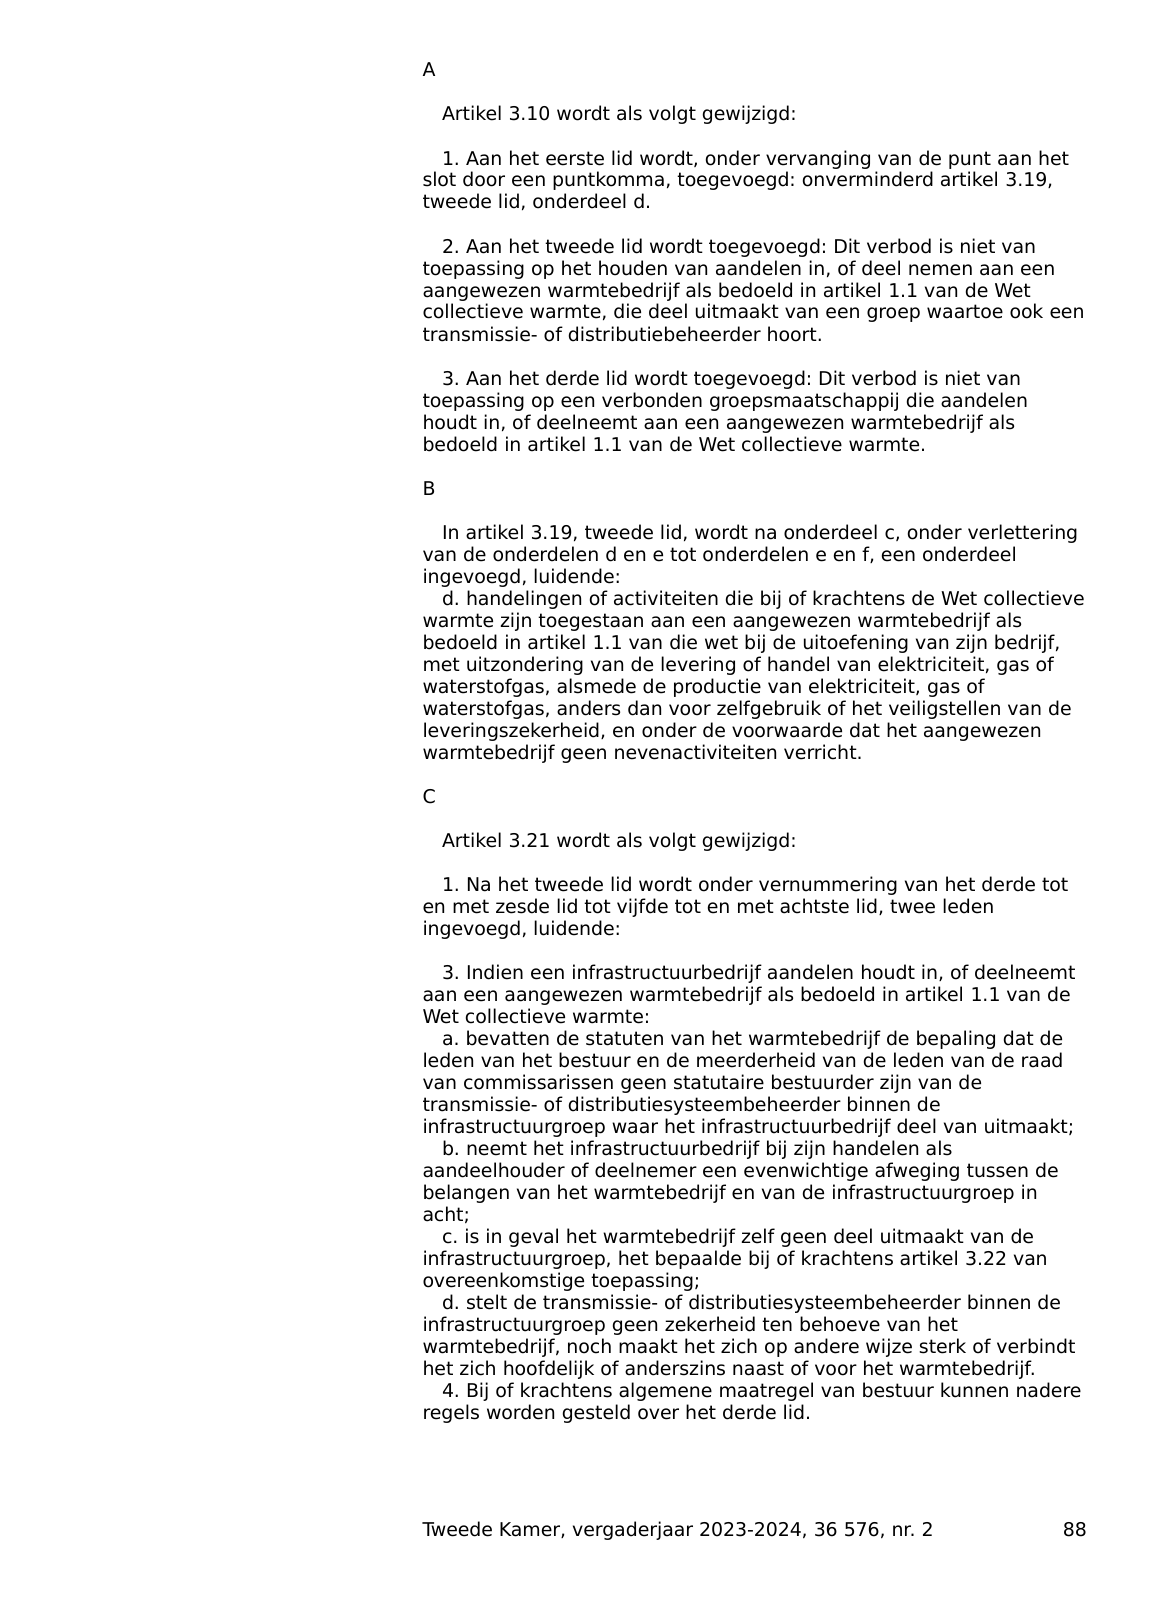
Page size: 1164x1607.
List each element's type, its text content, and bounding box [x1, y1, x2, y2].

text Artikel 3.21 wordt als volgt gewijzigd: [422, 830, 1087, 852]
text A [422, 59, 1087, 81]
text c. is in geval het warmtebedrijf zelf geen deel uitmaakt van de infrastructuurgroep, het bepaalde bij of krachtens artikel 3.22 van overeenkomstige toepassing; [422, 1226, 1087, 1292]
text In artikel 3.19, tweede lid, wordt na onderdeel c, onder verlettering van de onderdelen d en e tot onderdelen e en f, een onderdeel ingevoegd, luidende: [422, 522, 1087, 588]
text B [422, 478, 1087, 500]
text 3. Indien een infrastructuurbedrijf aandelen houdt in, of deelneemt aan een aangewezen warmtebedrijf als bedoeld in artikel 1.1 van de Wet collectieve warmte: [422, 962, 1087, 1028]
text b. neemt het infrastructuurbedrijf bij zijn handelen als aandeelhouder of deelnemer een evenwichtige afweging tussen de belangen van het warmtebedrijf en van de infrastructuurgroep in acht; [422, 1138, 1087, 1226]
text d. handelingen of activiteiten die bij of krachtens de Wet collectieve warmte zijn toegestaan aan een aangewezen warmtebedrijf als bedoeld in artikel 1.1 van die wet bij de uitoefening van zijn bedrijf, met uitzondering van de levering of handel van elektriciteit, gas of waterstofgas, alsmede de productie van elektriciteit, gas of waterstofgas, anders dan voor zelfgebruik of het veiligstellen van de leveringszekerheid, en onder de voorwaarde dat het aangewezen warmtebedrijf geen nevenactiviteiten verricht. [422, 588, 1087, 764]
text 1. Na het tweede lid wordt onder vernummering van het derde tot en met zesde lid tot vijfde tot en met achtste lid, twee leden ingevoegd, luidende: [422, 874, 1087, 940]
text C [422, 786, 1087, 808]
text 3. Aan het derde lid wordt toegevoegd: Dit verbod is niet van toepassing op een verbonden groepsmaatschappij die aandelen houdt in, of deelneemt aan een aangewezen warmtebedrijf als bedoeld in artikel 1.1 van de Wet collectieve warmte. [422, 368, 1087, 456]
text d. stelt de transmissie- of distributiesysteembeheerder binnen de infrastructuurgroep geen zekerheid ten behoeve van het warmtebedrijf, noch maakt het zich op andere wijze sterk of verbindt het zich hoofdelijk of anderszins naast of voor het warmtebedrijf. [422, 1292, 1087, 1380]
text 2. Aan het tweede lid wordt toegevoegd: Dit verbod is niet van toepassing op het houden van aandelen in, of deel nemen aan een aangewezen warmtebedrijf als bedoeld in artikel 1.1 van de Wet collectieve warmte, die deel uitmaakt van een groep waartoe ook een transmissie- of distributiebeheerder hoort. [422, 236, 1087, 345]
text a. bevatten de statuten van het warmtebedrijf de bepaling dat de leden van het bestuur en de meerderheid van de leden van de raad van commissarissen geen statutaire bestuurder zijn van de transmissie- of distributiesysteembeheerder binnen de infrastructuurgroep waar het infrastructuurbedrijf deel van uitmaakt; [422, 1028, 1087, 1138]
text 1. Aan het eerste lid wordt, onder vervanging van de punt aan het slot door een puntkomma, toegevoegd: onverminderd artikel 3.19, tweede lid, onderdeel d. [422, 147, 1087, 213]
text 4. Bij of krachtens algemene maatregel van bestuur kunnen nadere regels worden gesteld over het derde lid. [422, 1380, 1087, 1424]
text Artikel 3.10 wordt als volgt gewijzigd: [422, 103, 1087, 125]
